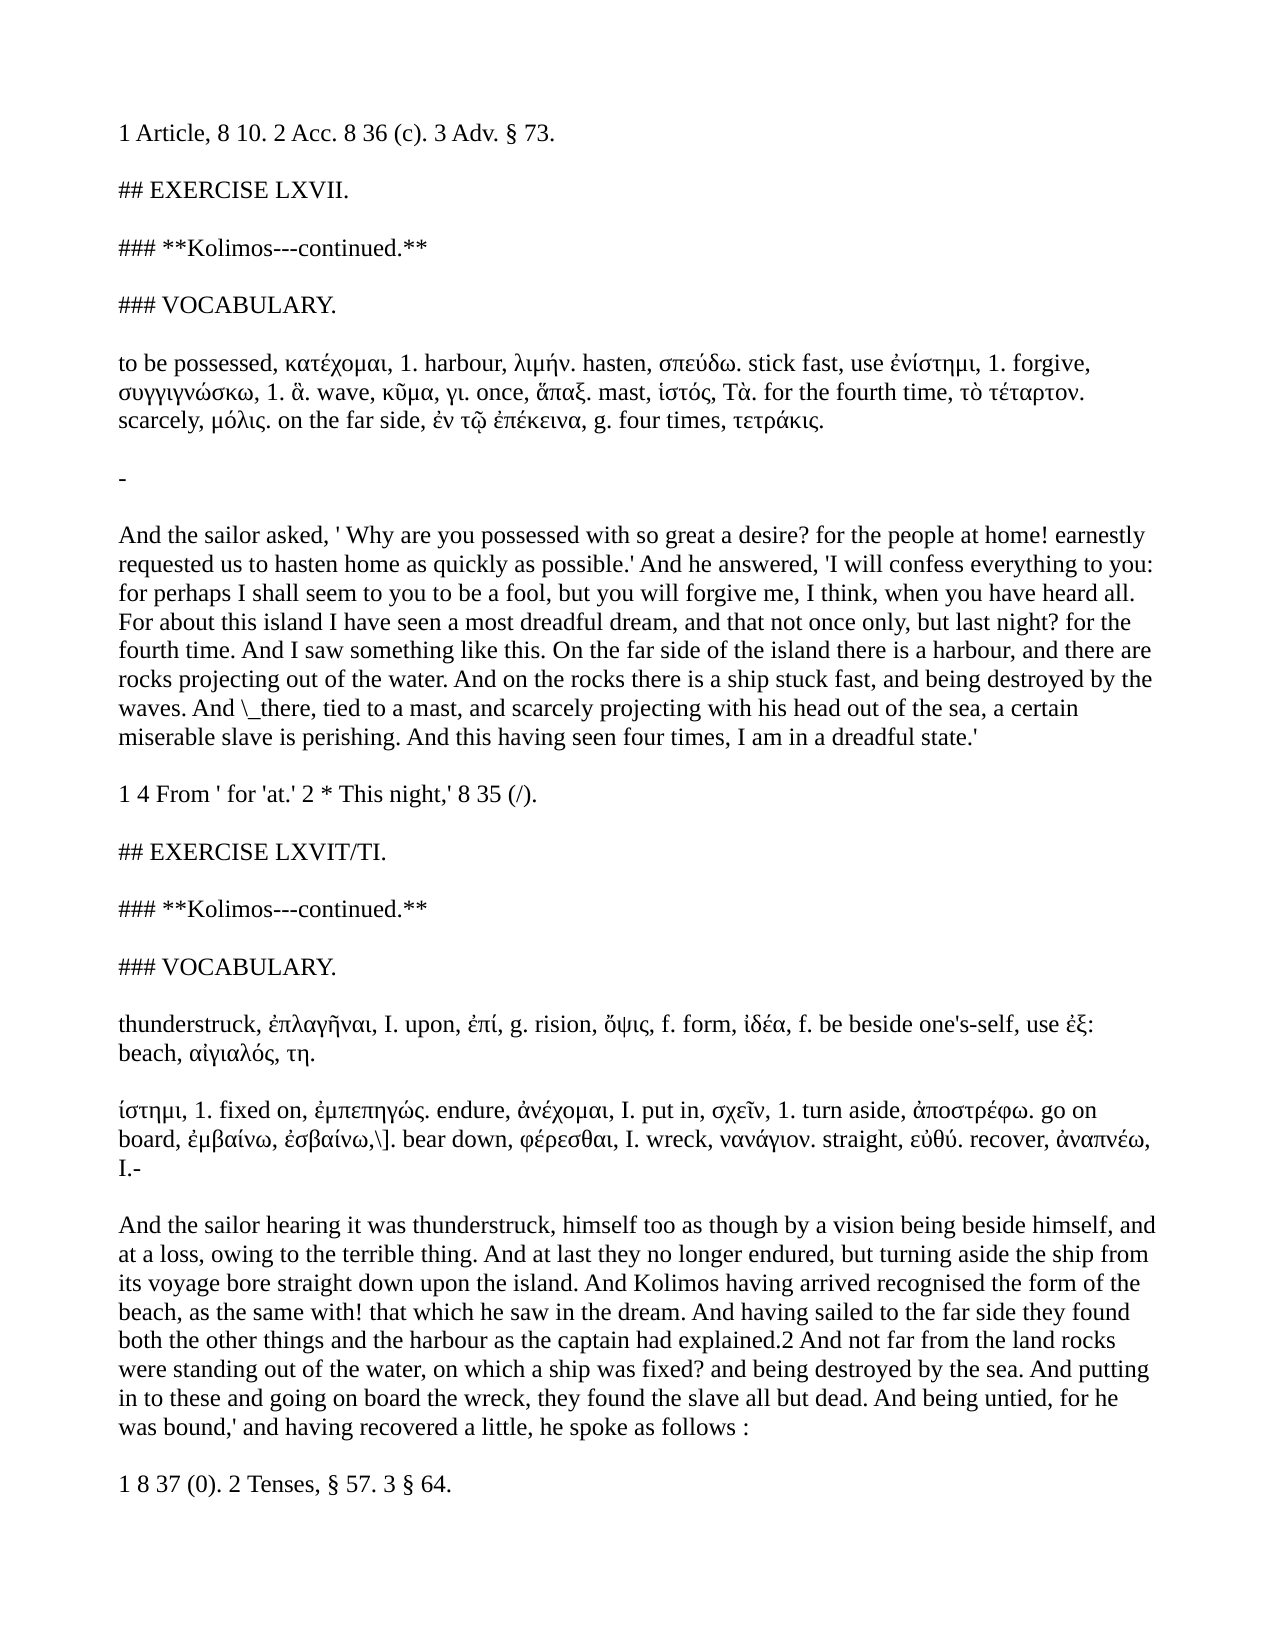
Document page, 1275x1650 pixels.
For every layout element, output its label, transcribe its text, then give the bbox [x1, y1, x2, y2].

text And the sailor hearing it was thunderstruck, himself too as though by a vision being beside himself, and at a loss, owing to the terrible thing. And at last they no longer endured, but turning aside the ship from its voyage bore straight down upon the island. And Kolimos having arrived recognised the form of the beach, as the same with! that which he saw in the dream. And having sailed to the far side they found both the other things and the harbour as the captain had explained.2 And not far from the land rocks were standing out of the water, on which a ship was fixed? and being destroyed by the sea. And putting in to these and going on board the wreck, they found the slave all but dead. And being untied, for he was bound,' and having recovered a little, he spoke as follows : [118, 1211, 1157, 1441]
text ### VOCABULARY. [118, 291, 1157, 319]
text ### VOCABULARY. [118, 952, 1157, 981]
text - [118, 463, 1157, 492]
text 1 4 From ' for 'at.' 2 * This night,' 8 35 (/). [118, 779, 1157, 808]
text ## EXERCISE LXVII. [118, 176, 1157, 204]
text to be possessed, κατέχομαι, 1. harbour, λιμήν. hasten, σπεύδω. stick fast, use ἐνίστημι, 1. forgive, συγγιγνώσκω, 1. ἃ. wave, κῦμα, γι. once, ἅπαξ. mast, ἱστός, Τὰ. for the fourth time, τὸ τέταρτον. scarcely, μόλις. on the far side, ἐν τῷ ἐπέκεινα, g. four times, τετράκις. [118, 348, 1157, 434]
text thunderstruck, ἐπλαγῆναι, I. upon, ἐπί, g. rision, ὄψις, f. form, ἰδέα, f. be beside one's-self, use ἐξ: beach, αἰγιαλός, τη. [118, 1009, 1157, 1067]
text ### **Kolimos---continued.** [118, 233, 1157, 262]
text And the sailor asked, ' Why are you possessed with so great a desire? for the people at home! earnestly requested us to hasten home as quickly as possible.' And he answered, 'I will confess everything to you: for perhaps I shall seem to you to be a fool, but you will forgive me, I think, when you have heard all. For about this island I have seen a most dreadful dream, and that not once only, but last night? for the fourth time. And I saw something like this. On the far side of the island there is a harbour, and there are rocks projecting out of the water. And on the rocks there is a ship stuck fast, and being destroyed by the waves. And \_there, tied to a mast, and scarcely projecting with his head out of the sea, a certain miserable slave is perishing. And this having seen four times, I am in a dreadful state.' [118, 521, 1157, 751]
text 1 8 37 (0). 2 Tenses, § 57. 3 § 64. [118, 1469, 1157, 1498]
text ίστημι, 1. fixed on, ἐμπεπηγώς. endure, ἀνέχομαι, I. put in, σχεῖν, 1. turn aside, ἀποστρέφω. go on board, ἐμβαίνω, ἐσβαίνω,\]. bear down, φέρεσθαι, I. wreck, νανάγιον. straight, εὐθύ. recover, ἀναπνέω, I.- [118, 1096, 1157, 1182]
text ## EXERCISE LXVIT/TI. [118, 837, 1157, 866]
text 1 Article, 8 10. 2 Acc. 8 36 (c). 3 Adv. § 73. [118, 118, 1157, 147]
text ### **Kolimos---continued.** [118, 894, 1157, 923]
